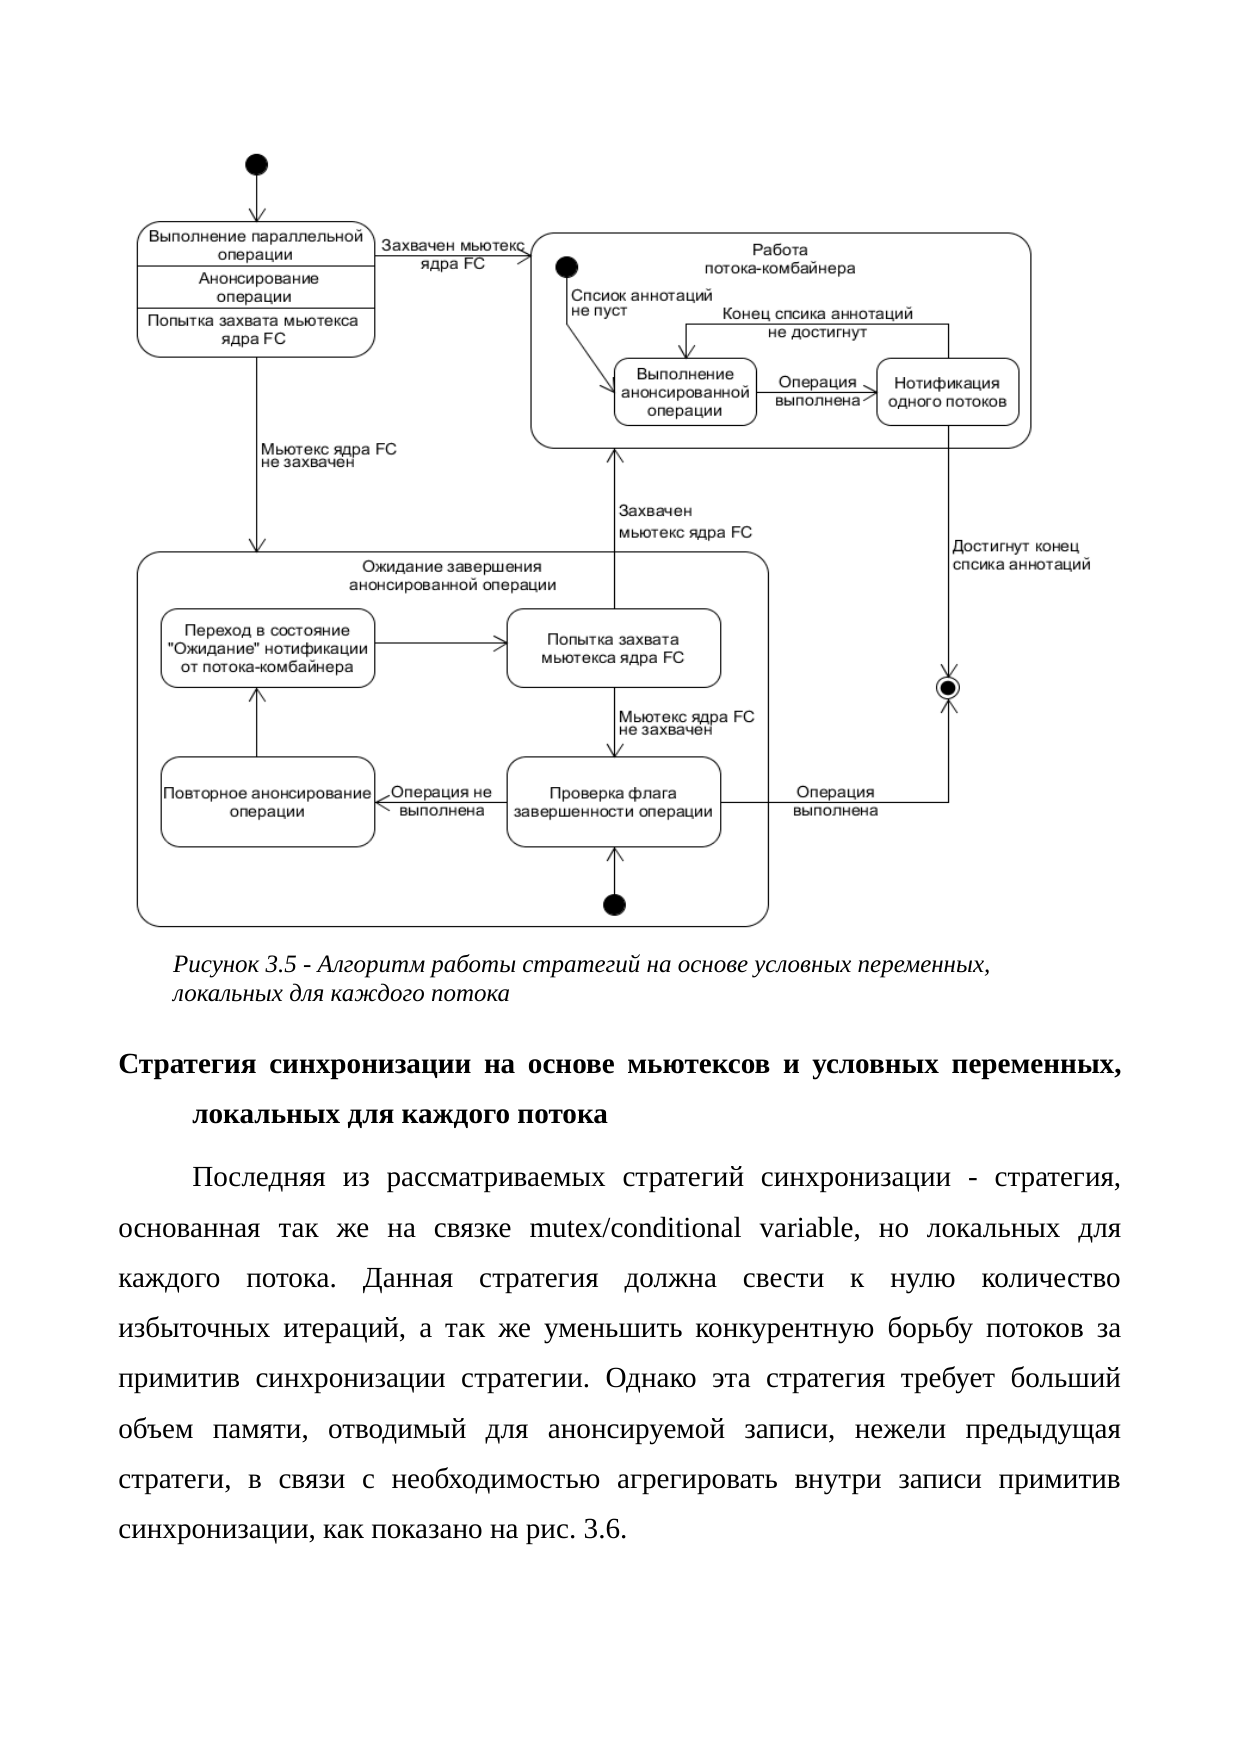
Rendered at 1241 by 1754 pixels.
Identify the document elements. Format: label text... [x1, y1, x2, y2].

text Рисунок 3.5 - Алгоритм работы стратегий на основе условных переменных, локальных для каждого потока [173, 950, 1067, 1007]
text Последняя из рассматриваемых стратегий синхронизации - стратегия, основанная так же на связке mutex/conditional variable, но локальных для каждого потока. Данная стратегия должна свести к нулю количество избыточных итераций, а так же уменьшить конкурентную борьбу потоков за примитив синхронизации стратегии. Однако эта стратегия требует больший объем памяти, отводимый для анонсируемой записи, нежели предыдущая стратеги, в связи с необходимостью агрегировать внутри записи примитив синхронизации, как показано на рис. 3.6. [118, 1159, 1122, 1545]
text Стратегия синхронизации на основе мьютексов и условных переменных, локальных для каждого потока [118, 1046, 1122, 1130]
